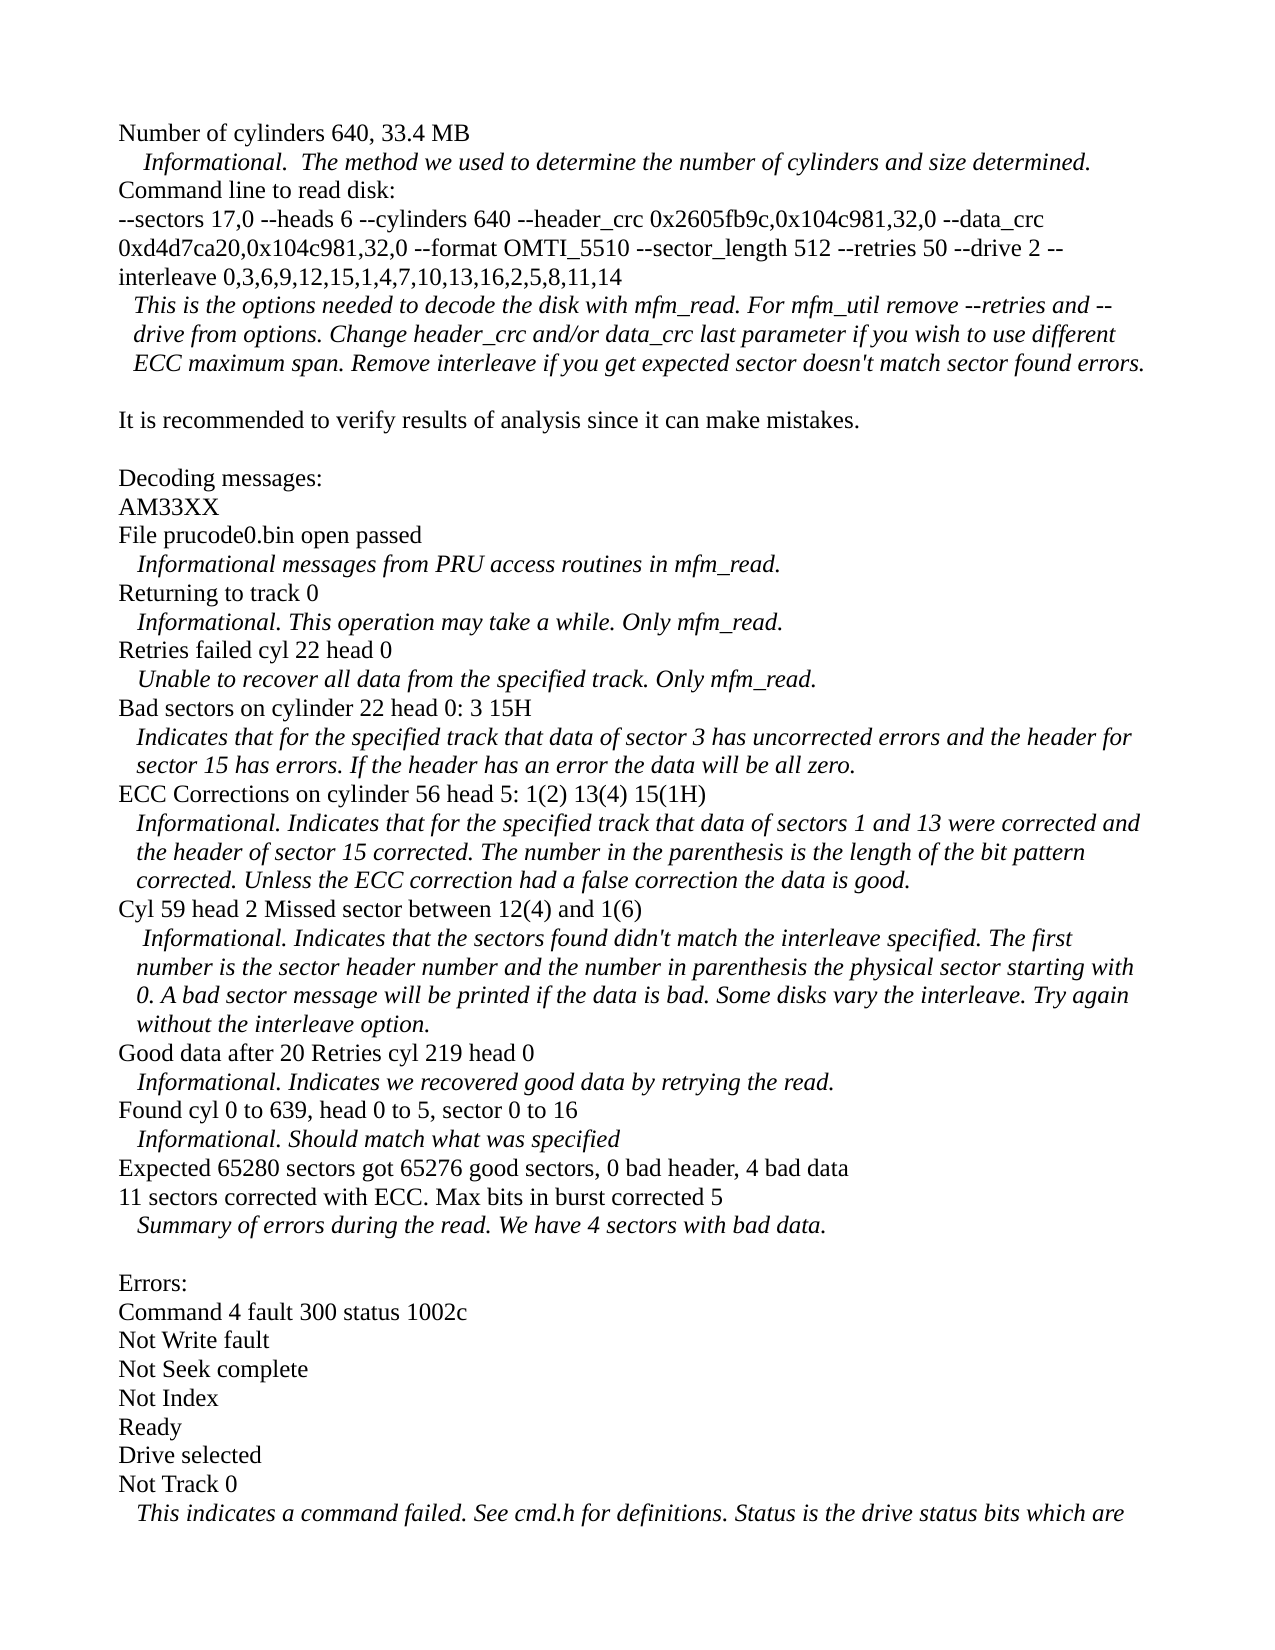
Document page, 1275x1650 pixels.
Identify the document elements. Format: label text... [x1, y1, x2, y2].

text Found cyl 0 to 639, head 0 to 5, sector 0 to 16 [118, 1096, 1157, 1124]
text Errors: [118, 1268, 1157, 1297]
text Unable to recover all data from the specified track. Only mfm_read. [118, 664, 1157, 693]
text Informational. Should match what was specified [118, 1124, 1157, 1153]
text Not Track 0 [118, 1469, 1157, 1498]
text Number of cylinders 640, 33.4 MB [118, 118, 1157, 147]
text Ready [118, 1412, 1157, 1441]
text Cyl 59 head 2 Missed sector between 12(4) and 1(6) [118, 894, 1157, 923]
text Summary of errors during the read. We have 4 sectors with bad data. [118, 1211, 1157, 1239]
text AM33XX [118, 492, 1157, 521]
text Bad sectors on cylinder 22 head 0: 3 15H [118, 693, 1157, 722]
text Drive selected [118, 1441, 1157, 1469]
text This is the options needed to decode the disk with mfm_read. For mfm_util remove --retries and --drive from options. Change header_crc and/or data_crc last parameter if you wish to use different ECC maximum span. Remove interleave if you get expected sector doesn't match sector found errors. [133, 291, 1157, 377]
text --sectors 17,0 --heads 6 --cylinders 640 --header_crc 0x2605fb9c,0x104c981,32,0 --data_crc 0xd4d7ca20,0x104c981,32,0 --format OMTI_5510 --sector_length 512 --retries 50 --drive 2 --interleave 0,3,6,9,12,15,1,4,7,10,13,16,2,5,8,11,14 [118, 204, 1157, 291]
text Command 4 fault 300 status 1002c [118, 1297, 1157, 1326]
text Informational. Indicates that the sectors found didn't match the interleave specified. The first number is the sector header number and the number in parenthesis the physical sector starting with 0. A bad sector message will be printed if the data is bad. Some disks vary the interleave. Try again without the interleave option. [136, 923, 1157, 1038]
text Command line to read disk: [118, 176, 1157, 204]
text Decoding messages: [118, 463, 1157, 492]
text Not Write fault [118, 1326, 1157, 1354]
text Informational. This operation may take a while. Only mfm_read. [118, 607, 1157, 636]
text Not Seek complete [118, 1354, 1157, 1383]
text Informational. Indicates that for the specified track that data of sectors 1 and 13 were corrected and the header of sector 15 corrected. The number in the parenthesis is the length of the bit pattern corrected. Unless the ECC correction had a false correction the data is good. [136, 808, 1157, 894]
text 11 sectors corrected with ECC. Max bits in burst corrected 5 [118, 1182, 1157, 1211]
text Informational. The method we used to determine the number of cylinders and size determined. [118, 147, 1157, 176]
text Indicates that for the specified track that data of sector 3 has uncorrected errors and the header for sector 15 has errors. If the header has an error the data will be all zero. [136, 722, 1157, 779]
text Retries failed cyl 22 head 0 [118, 636, 1157, 664]
text Not Index [118, 1383, 1157, 1412]
text Expected 65280 sectors got 65276 good sectors, 0 bad header, 4 bad data [118, 1153, 1157, 1182]
text Informational. Indicates we recovered good data by retrying the read. [118, 1067, 1157, 1096]
text Good data after 20 Retries cyl 219 head 0 [118, 1038, 1157, 1067]
text It is recommended to verify results of analysis since it can make mistakes. [118, 406, 1157, 434]
text This indicates a command failed. See cmd.h for definitions. Status is the drive status bits which are [136, 1498, 1157, 1527]
text File prucode0.bin open passed [118, 521, 1157, 549]
text Informational messages from PRU access routines in mfm_read. [118, 549, 1157, 578]
text ECC Corrections on cylinder 56 head 5: 1(2) 13(4) 15(1H) [118, 779, 1157, 808]
text Returning to track 0 [118, 578, 1157, 607]
